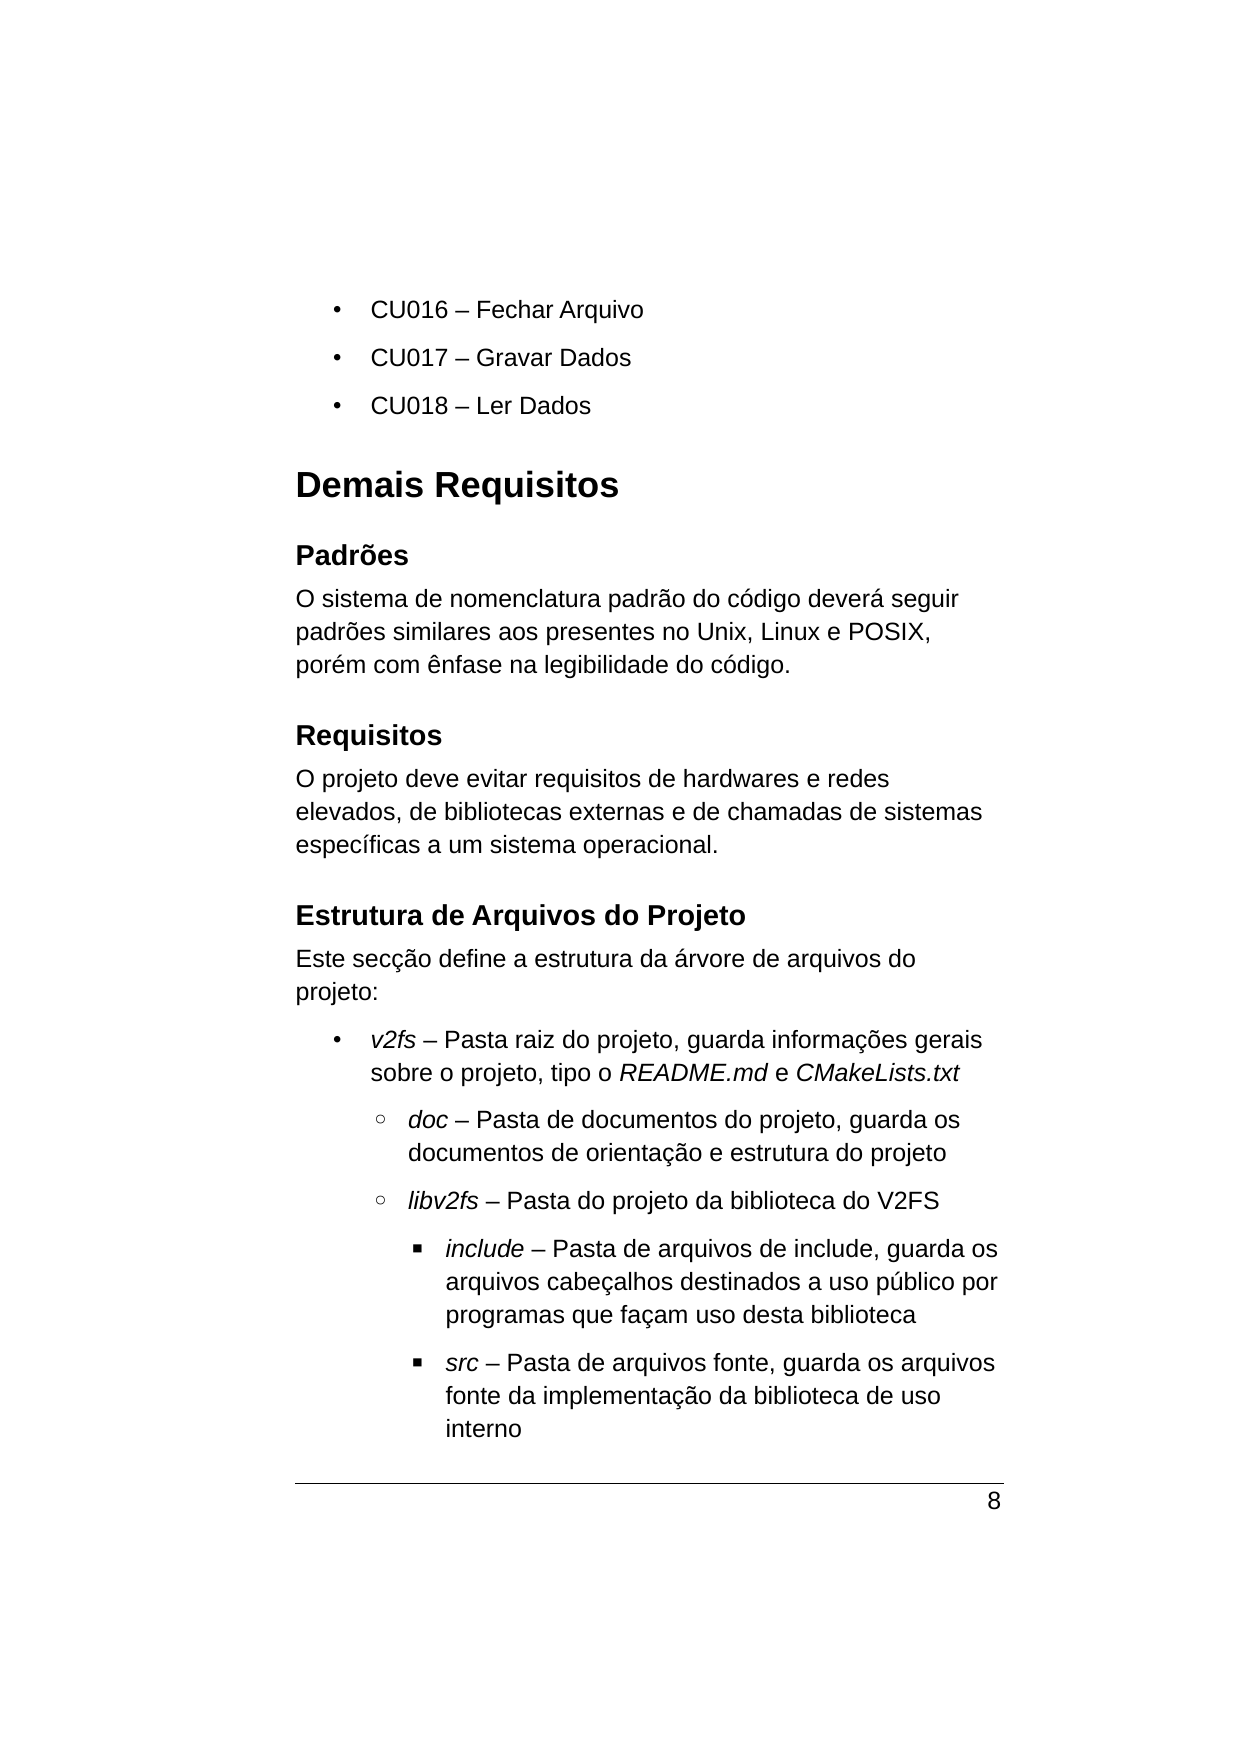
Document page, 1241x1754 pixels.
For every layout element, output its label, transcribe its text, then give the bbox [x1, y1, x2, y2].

list libv2fs – Pasta do projeto da biblioteca do V2FS [370, 1186, 1004, 1215]
list v2fs – Pasta raiz do projeto, guarda informações gerais sobre o projeto, tipo o README.md e CMakeLists.txt [333, 1024, 1004, 1086]
list include – Pasta de arquivos de include, guarda os arquivos cabeçalhos destinados a uso público por programas que façam uso desta biblioteca [408, 1234, 1004, 1329]
text O sistema de nomenclatura padrão do código deverá seguir padrões similares aos presentes no Unix, Linux e POSIX, porém com ênfase na legibilidade do código. [295, 584, 1004, 679]
list src – Pasta de arquivos fonte, guarda os arquivos fonte da implementação da biblioteca de uso interno [408, 1347, 1004, 1442]
list CU018 – Ler Dados [333, 391, 1004, 419]
subtitle Requisitos [295, 718, 1004, 751]
list CU017 – Gravar Dados [333, 343, 1004, 372]
subtitle Padrões [295, 538, 1004, 571]
subtitle Estrutura de Arquivos do Projeto [295, 898, 1004, 931]
list doc – Pasta de documentos do projeto, guarda os documentos de orientação e estrutura do projeto [370, 1105, 1004, 1167]
text Este secção define a estrutura da árvore de arquivos do projeto: [295, 944, 1004, 1006]
subtitle Demais Requisitos [295, 463, 1004, 505]
text O projeto deve evitar requisitos de hardwares e redes elevados, de bibliotecas externas e de chamadas de sistemas específicas a um sistema operacional. [295, 764, 1004, 859]
list CU016 – Fechar Arquivo [333, 295, 1004, 324]
